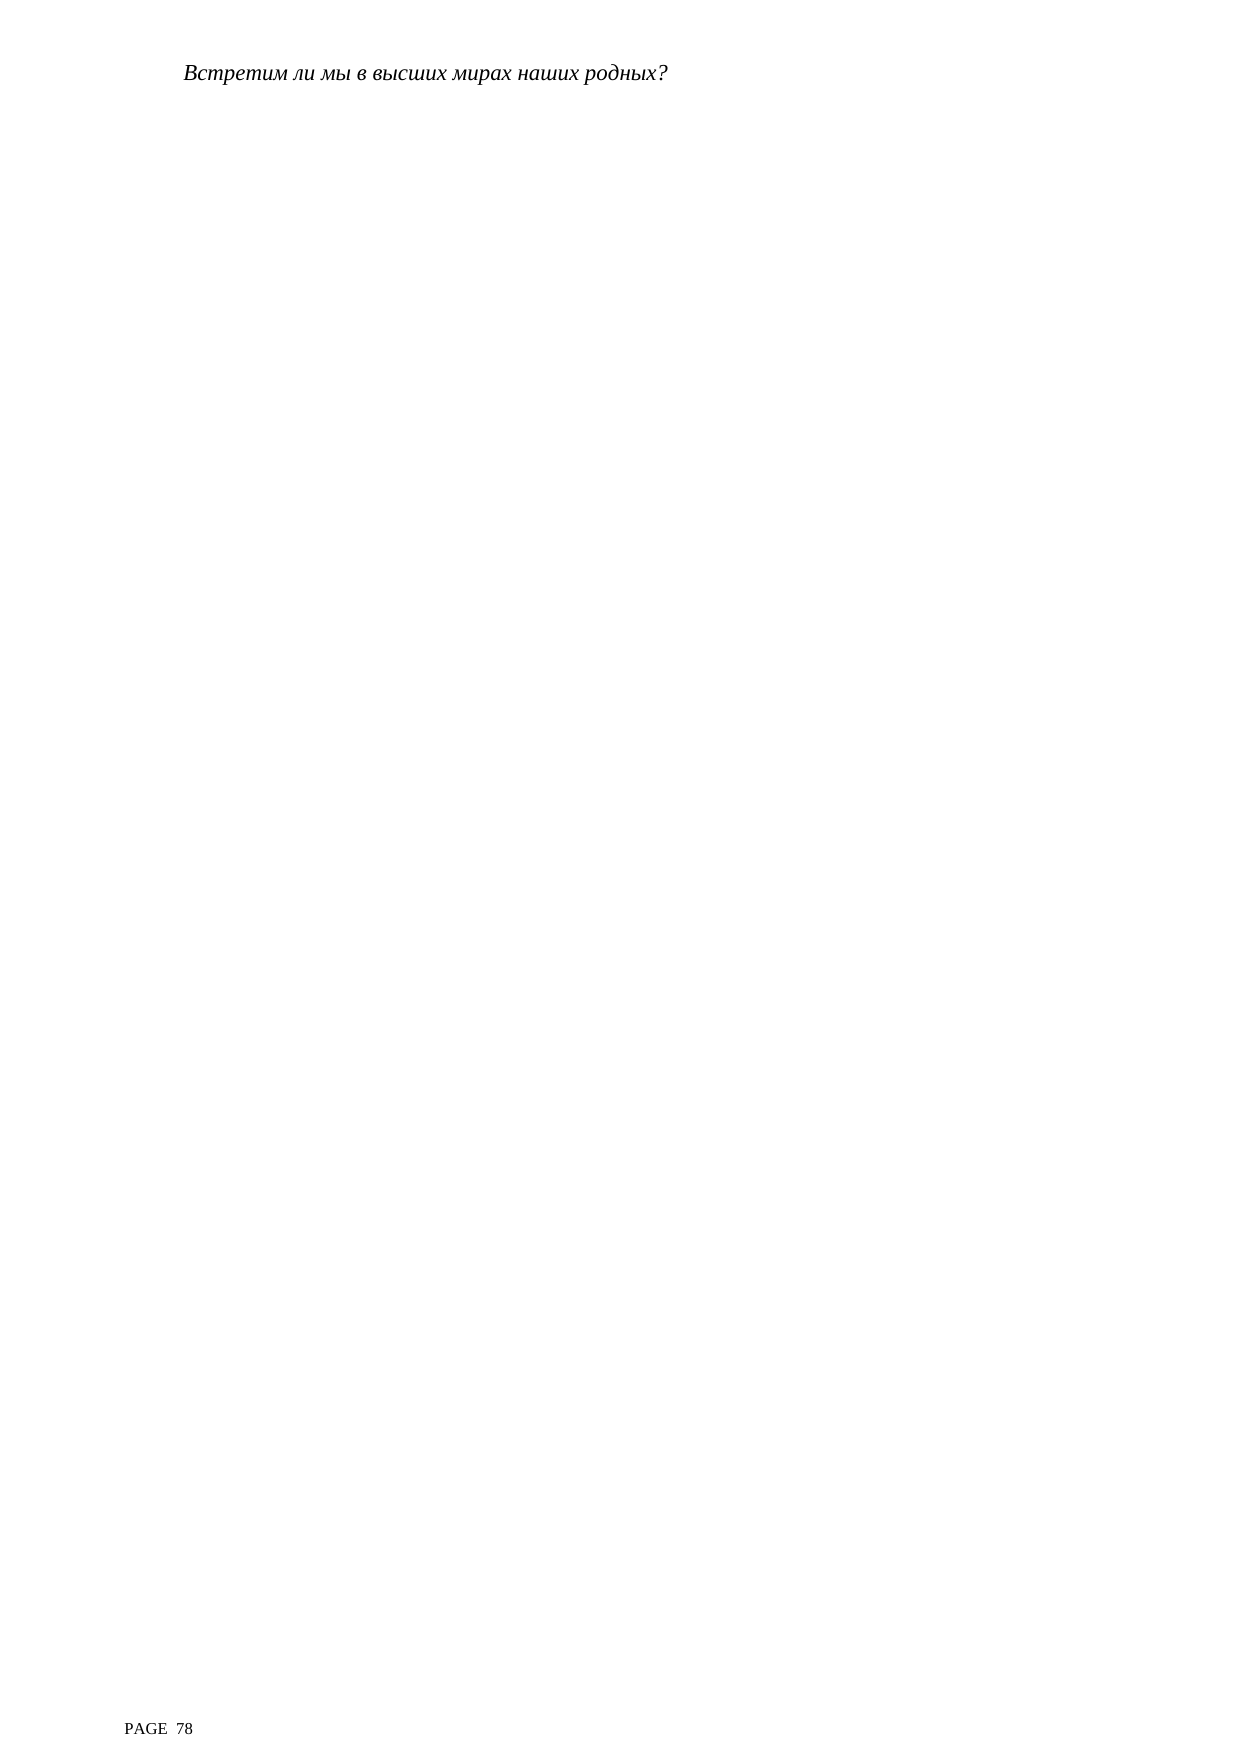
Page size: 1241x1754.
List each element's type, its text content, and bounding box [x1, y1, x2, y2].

text Встретим ли мы в высших мирах наших родных? [124, 59, 1181, 85]
